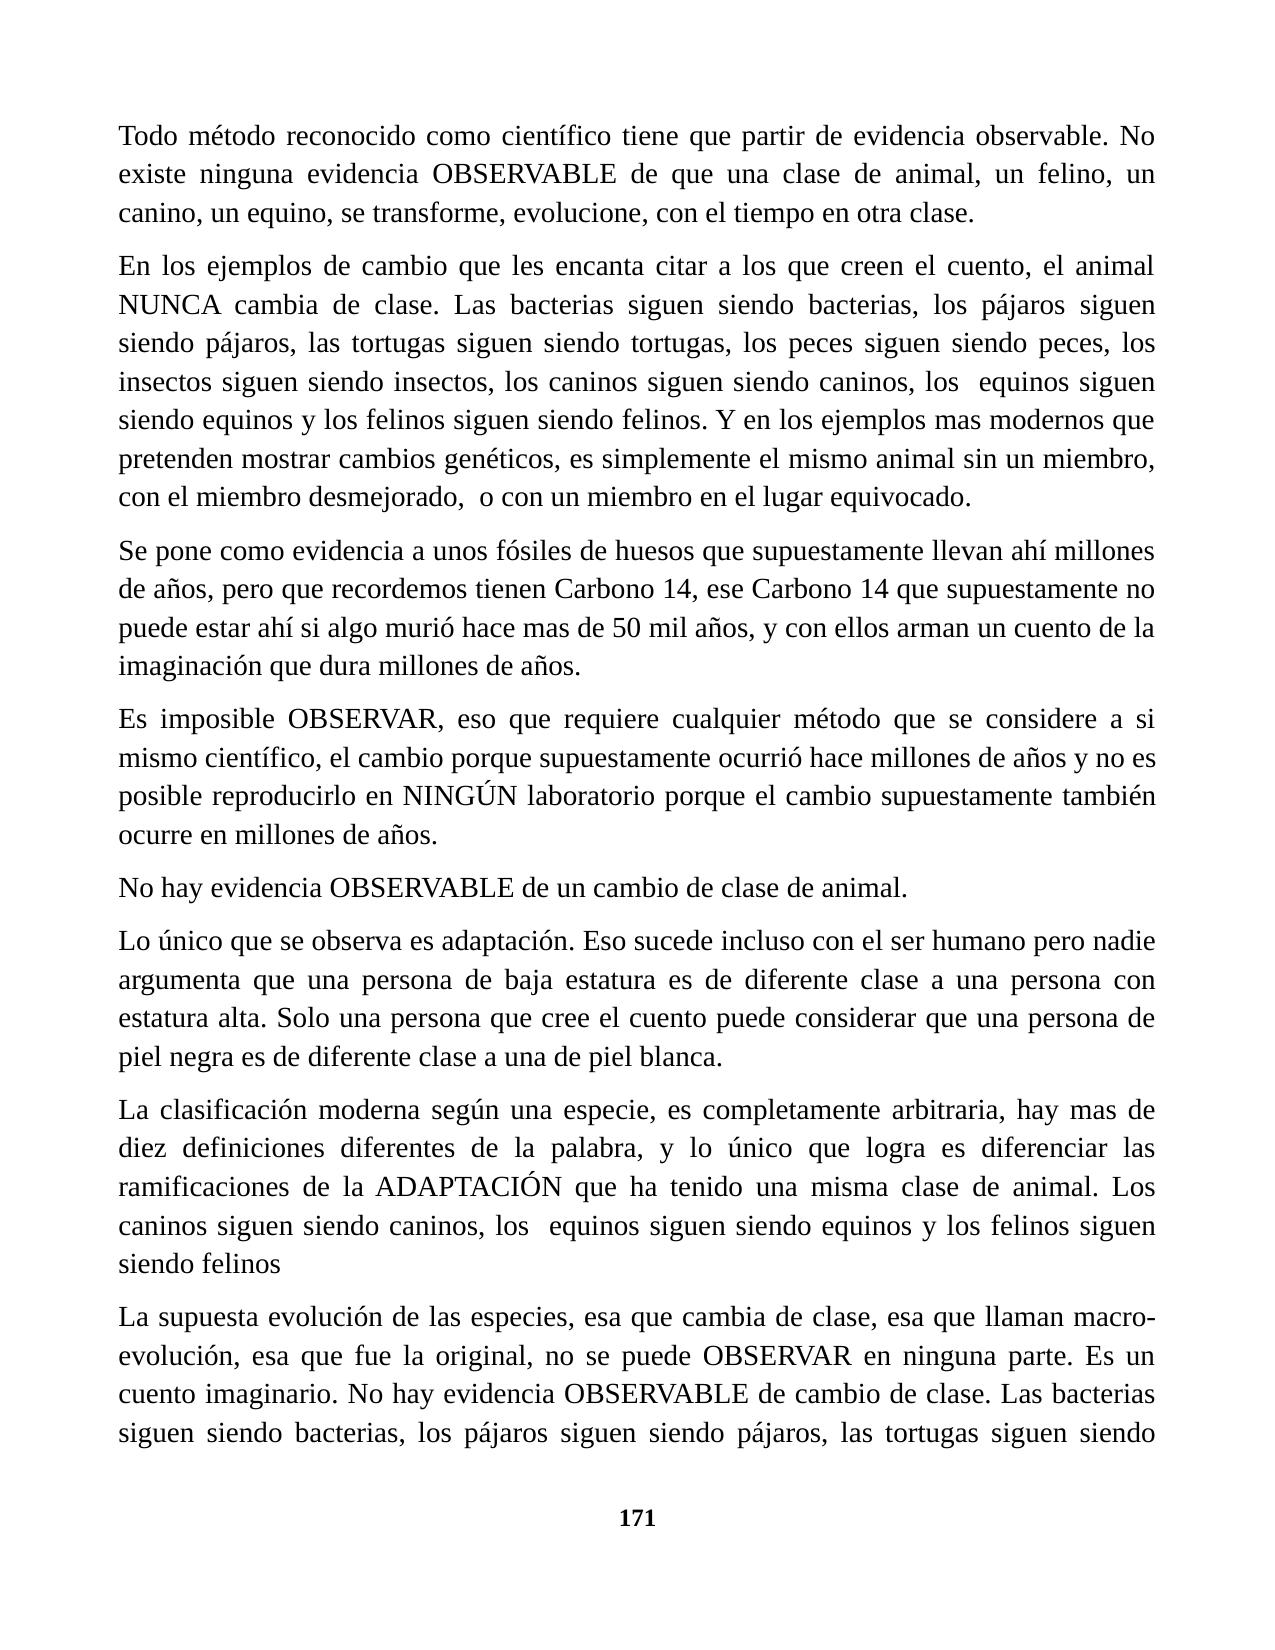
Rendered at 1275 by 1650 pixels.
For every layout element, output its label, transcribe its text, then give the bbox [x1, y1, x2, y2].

text Es imposible OBSERVAR, eso que requiere cualquier método que se considere a si mismo científico, el cambio porque supuestamente ocurrió hace millones de años y no es posible reproducirlo en NINGÚN laboratorio porque el cambio supuestamente también ocurre en millones de años. [118, 701, 1157, 851]
text Todo método reconocido como científico tiene que partir de evidencia observable. No existe ninguna evidencia OBSERVABLE de que una clase de animal, un felino, un canino, un equino, se transforme, evolucione, con el tiempo en otra clase. [118, 118, 1157, 229]
text Se pone como evidencia a unos fósiles de huesos que supuestamente llevan ahí millones de años, pero que recordemos tienen Carbono 14, ese Carbono 14 que supuestamente no puede estar ahí si algo murió hace mas de 50 mil años, y con ellos arman un cuento de la imaginación que dura millones de años. [118, 533, 1157, 682]
text En los ejemplos de cambio que les encanta citar a los que creen el cuento, el animal NUNCA cambia de clase. Las bacterias siguen siendo bacterias, los pájaros siguen siendo pájaros, las tortugas siguen siendo tortugas, los peces siguen siendo peces, los insectos siguen siendo insectos, los caninos siguen siendo caninos, los equinos siguen siendo equinos y los felinos siguen siendo felinos. Y en los ejemplos mas modernos que pretenden mostrar cambios genéticos, es simplemente el mismo animal sin un miembro, con el miembro desmejorado, o con un miembro en el lugar equivocado. [118, 248, 1157, 513]
text La supuesta evolución de las especies, esa que cambia de clase, esa que llaman macro-evolución, esa que fue la original, no se puede OBSERVAR en ninguna parte. Es un cuento imaginario. No hay evidencia OBSERVABLE de cambio de clase. Las bacterias siguen siendo bacterias, los pájaros siguen siendo pájaros, las tortugas siguen siendo [118, 1299, 1157, 1448]
text La clasificación moderna según una especie, es completamente arbitraria, hay mas de diez definiciones diferentes de la palabra, y lo único que logra es diferenciar las ramificaciones de la ADAPTACIÓN que ha tenido una misma clase de animal. Los caninos siguen siendo caninos, los equinos siguen siendo equinos y los felinos siguen siendo felinos [118, 1092, 1157, 1280]
text Lo único que se observa es adaptación. Eso sucede incluso con el ser humano pero nadie argumenta que una persona de baja estatura es de diferente clase a una persona con estatura alta. Solo una persona que cree el cuento puede considerar que una persona de piel negra es de diferente clase a una de piel blanca. [118, 923, 1157, 1072]
text No hay evidencia OBSERVABLE de un cambio de clase de animal. [118, 870, 1157, 904]
